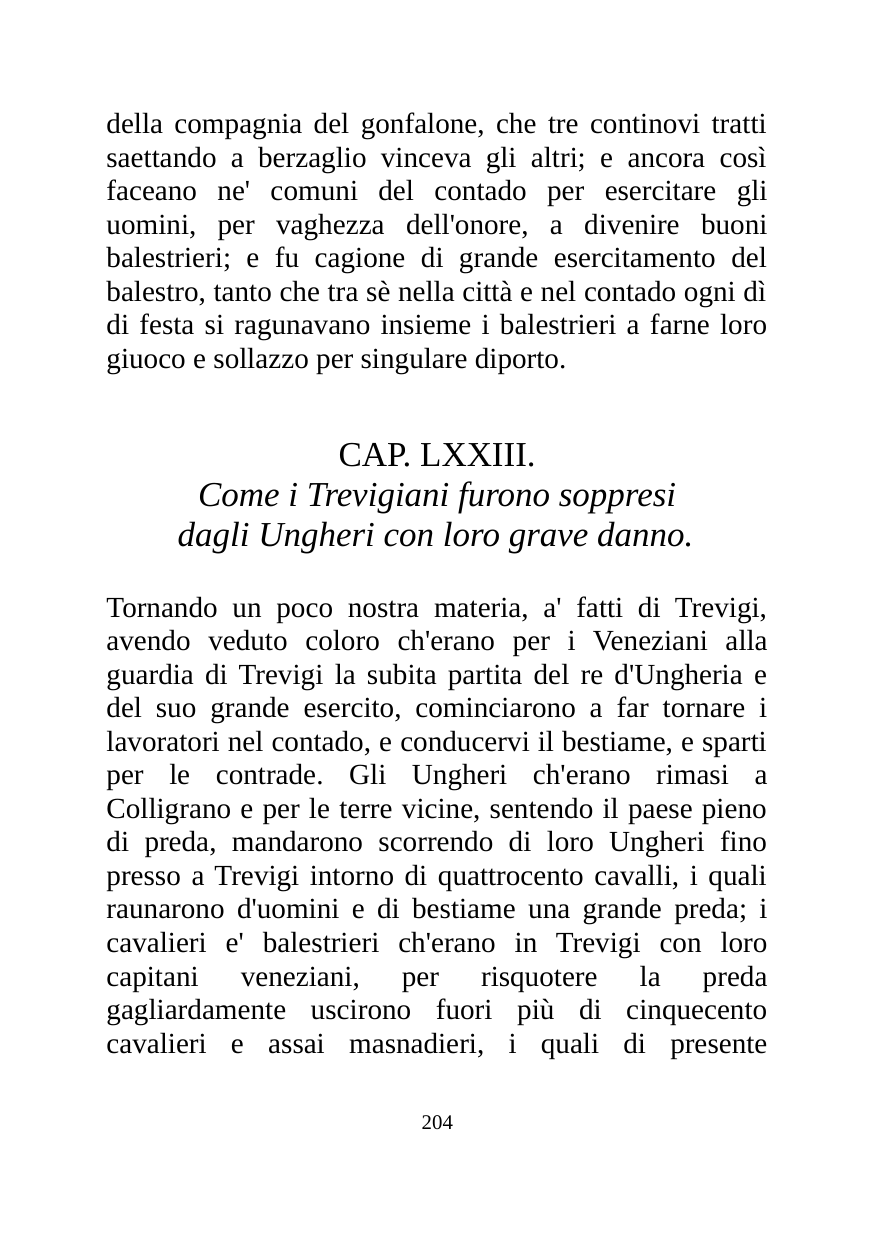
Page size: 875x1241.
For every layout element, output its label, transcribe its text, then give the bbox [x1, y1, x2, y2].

text Tornando un poco nostra materia, a' fatti di Trevigi, avendo veduto coloro ch'erano per i Veneziani alla guardia di Trevigi la subita partita del re d'Ungheria e del suo grande esercito, cominciarono a far tornare i lavoratori nel contado, e conducervi il bestiame, e sparti per le contrade. Gli Ungheri ch'erano rimasi a Colligrano e per le terre vicine, sentendo il paese pieno di preda, mandarono scorrendo di loro Ungheri fino presso a Trevigi intorno di quattrocento cavalli, i quali raunarono d'uomini e di bestiame una grande preda; i cavalieri e' balestrieri ch'erano in Trevigi con loro capitani veneziani, per risquotere la preda gagliardamente uscirono fuori più di cinquecento cavalieri e assai masnadieri, i quali di presente [106, 590, 768, 1059]
text della compagnia del gonfalone, che tre continovi tratti saettando a berzaglio vinceva gli altri; e ancora così faceano ne' comuni del contado per esercitare gli uomini, per vaghezza dell'onore, a divenire buoni balestrieri; e fu cagione di grande esercitamento del balestro, tanto che tra sè nella città e nel contado ogni dì di festa si ragunavano insieme i balestrieri a farne loro giuoco e sollazzo per singulare diporto. [106, 106, 768, 374]
subtitle CAP. LXXIII. Come i Trevigiani furono soppresi dagli Ungheri con loro grave danno. [106, 434, 768, 554]
